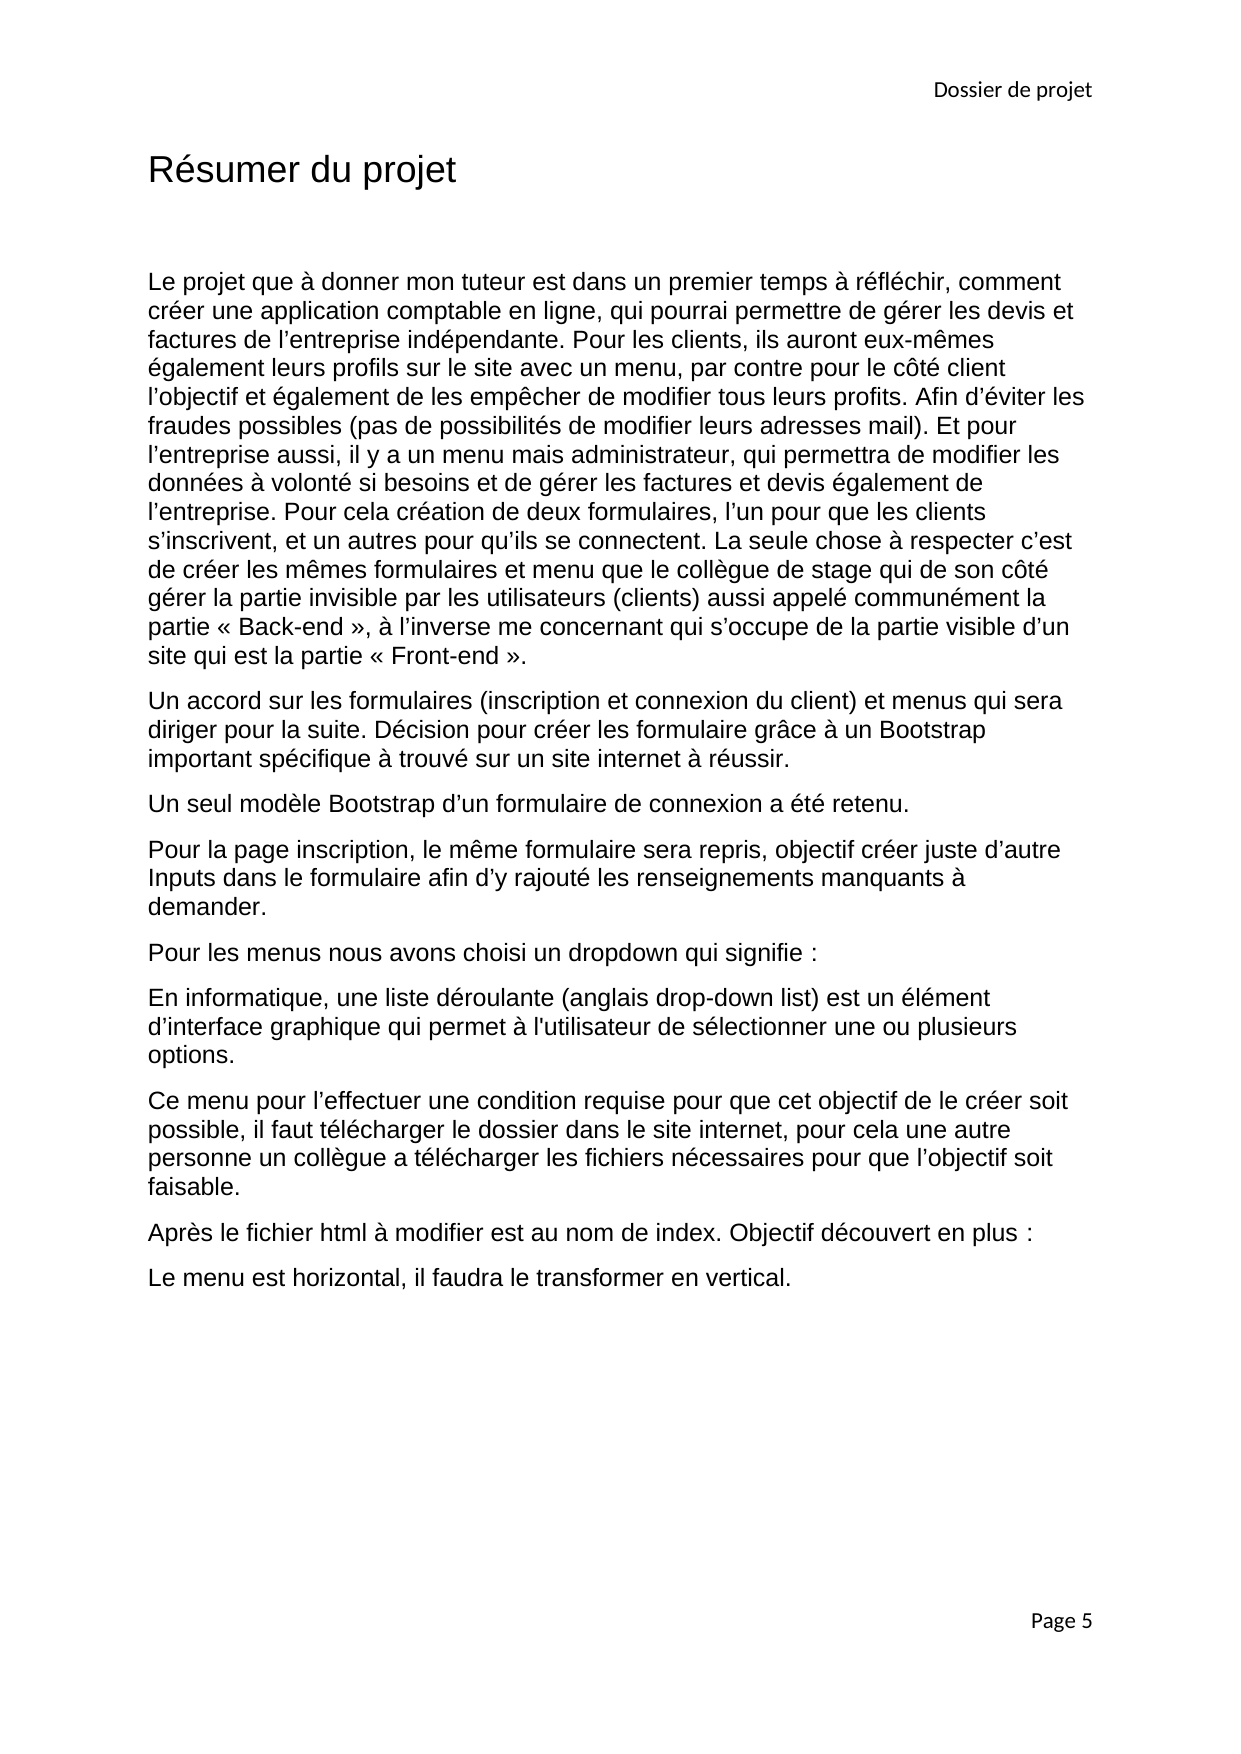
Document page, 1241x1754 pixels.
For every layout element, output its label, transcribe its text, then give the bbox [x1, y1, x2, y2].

text En informatique, une liste déroulante (anglais drop-down list) est un élément d’interface graphique qui permet à l'utilisateur de sélectionner une ou plusieurs options. [148, 983, 1093, 1069]
text Résumer du projet [148, 148, 1093, 191]
text Pour la page inscription, le même formulaire sera repris, objectif créer juste d’autre Inputs dans le formulaire afin d’y rajouté les renseignements manquants à demander. [148, 835, 1093, 921]
text Le menu est horizontal, il faudra le transformer en vertical. [148, 1263, 1093, 1292]
text Pour les menus nous avons choisi un dropdown qui signifie : [148, 938, 1093, 966]
text Ce menu pour l’effectuer une condition requise pour que cet objectif de le créer soit possible, il faut télécharger le dossier dans le site internet, pour cela une autre personne un collègue a télécharger les fichiers nécessaires pour que l’objectif soit faisable. [148, 1086, 1093, 1201]
text Après le fichier html à modifier est au nom de index. Objectif découvert en plus : [148, 1218, 1093, 1246]
text Un accord sur les formulaires (inscription et connexion du client) et menus qui sera diriger pour la suite. Décision pour créer les formulaire grâce à un Bootstrap important spécifique à trouvé sur un site internet à réussir. [148, 686, 1093, 773]
text Un seul modèle Bootstrap d’un formulaire de connexion a été retenu. [148, 789, 1093, 818]
text Le projet que à donner mon tuteur est dans un premier temps à réfléchir, comment créer une application comptable en ligne, qui pourrai permettre de gérer les devis et factures de l’entreprise indépendante. Pour les clients, ils auront eux-mêmes également leurs profils sur le site avec un menu, par contre pour le côté client l’objectif et également de les empêcher de modifier tous leurs profits. Afin d’éviter les fraudes possibles (pas de possibilités de modifier leurs adresses mail). Et pour l’entreprise aussi, il y a un menu mais administrateur, qui permettra de modifier les données à volonté si besoins et de gérer les factures et devis également de l’entreprise. Pour cela création de deux formulaires, l’un pour que les clients s’inscrivent, et un autres pour qu’ils se connectent. La seule chose à respecter c’est de créer les mêmes formulaires et menu que le collègue de stage qui de son côté gérer la partie invisible par les utilisateurs (clients) aussi appelé communément la partie « Back-end », à l’inverse me concernant qui s’occupe de la partie visible d’un site qui est la partie « Front-end ». [148, 267, 1093, 670]
